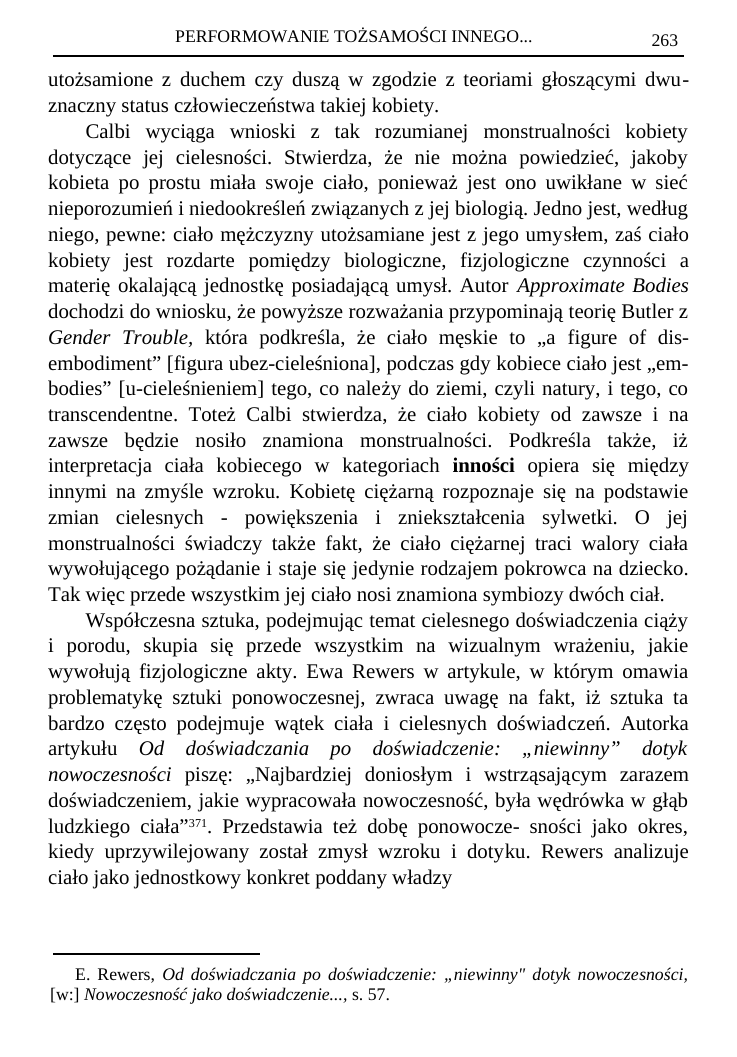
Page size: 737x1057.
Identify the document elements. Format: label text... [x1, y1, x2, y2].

text utożsamione z duchem czy duszą w zgodzie z teoriami głoszącymi dwu­znaczny status człowieczeństwa takiej kobiety. [48, 67, 689, 117]
text 263 [651, 29, 685, 50]
text PERFORMOWANIE TOŻSAMOŚCI INNEGO... [175, 25, 559, 46]
text E. Rewers, Od doświadczania po doświadczenie: „niewinny" dotyk nowocze­sności, [w:] Nowoczesność jako doświadczenie..., s. 57. [50, 963, 688, 1004]
text Calbi wyciąga wnioski z tak rozumianej monstrualności kobiety dotyczące jej cielesności. Stwierdza, że nie można powiedzieć, jakoby kobieta po prostu miała swoje ciało, ponieważ jest ono uwikłane w sieć nieporozumień i niedookreśleń związanych z jej biologią. Jedno jest, według niego, pewne: ciało mężczyzny utożsamiane jest z jego umy­słem, zaś ciało kobiety jest rozdarte pomiędzy biologiczne, fizjologicz­ne czynności a materię okalającą jednostkę posiadającą umysł. Autor Approximate Bodies dochodzi do wniosku, że powyższe rozważania przypominają teorię Butler z Gender Trouble, która podkreśla, że ciało męskie to „a figure of dis-embodiment” [figura ubez-cieleśniona], pod­czas gdy kobiece ciało jest „em-bodies” [u-cieleśnieniem] tego, co nale­ży do ziemi, czyli natury, i tego, co transcendentne. Toteż Calbi stwier­dza, że ciało kobiety od zawsze i na zawsze będzie nosiło znamiona monstrualności. Podkreśla także, iż interpretacja ciała kobiecego w ka­tegoriach inności opiera się między innymi na zmyśle wzroku. Kobietę ciężarną rozpoznaje się na podstawie zmian cielesnych - powiększenia i zniekształcenia sylwetki. O jej monstrualności świadczy także fakt, że ciało ciężarnej traci walory ciała wywołującego pożądanie i staje się je­dynie rodzajem pokrowca na dziecko. Tak więc przede wszystkim jej ciało nosi znamiona symbiozy dwóch ciał. [48, 119, 689, 606]
text Współczesna sztuka, podejmując temat cielesnego doświadczenia ciąży i porodu, skupia się przede wszystkim na wizualnym wrażeniu, jakie wywołują fizjologiczne akty. Ewa Rewers w artykule, w którym omawia problematykę sztuki ponowoczesnej, zwraca uwagę na fakt, iż sztuka ta bardzo często podejmuje wątek ciała i cielesnych doświad­czeń. Autorka artykułu Od doświadczania po doświadczenie: „niewin­ny” dotyk nowoczesności piszę: „Najbardziej doniosłym i wstrząsają­cym zarazem doświadczeniem, jakie wypracowała nowoczesność, była wędrówka w głąb ludzkiego ciała”371. Przedstawia też dobę ponowocze- sności jako okres, kiedy uprzywilejowany został zmysł wzroku i doty­ku. Rewers analizuje ciało jako jednostkowy konkret poddany władzy [48, 608, 689, 889]
